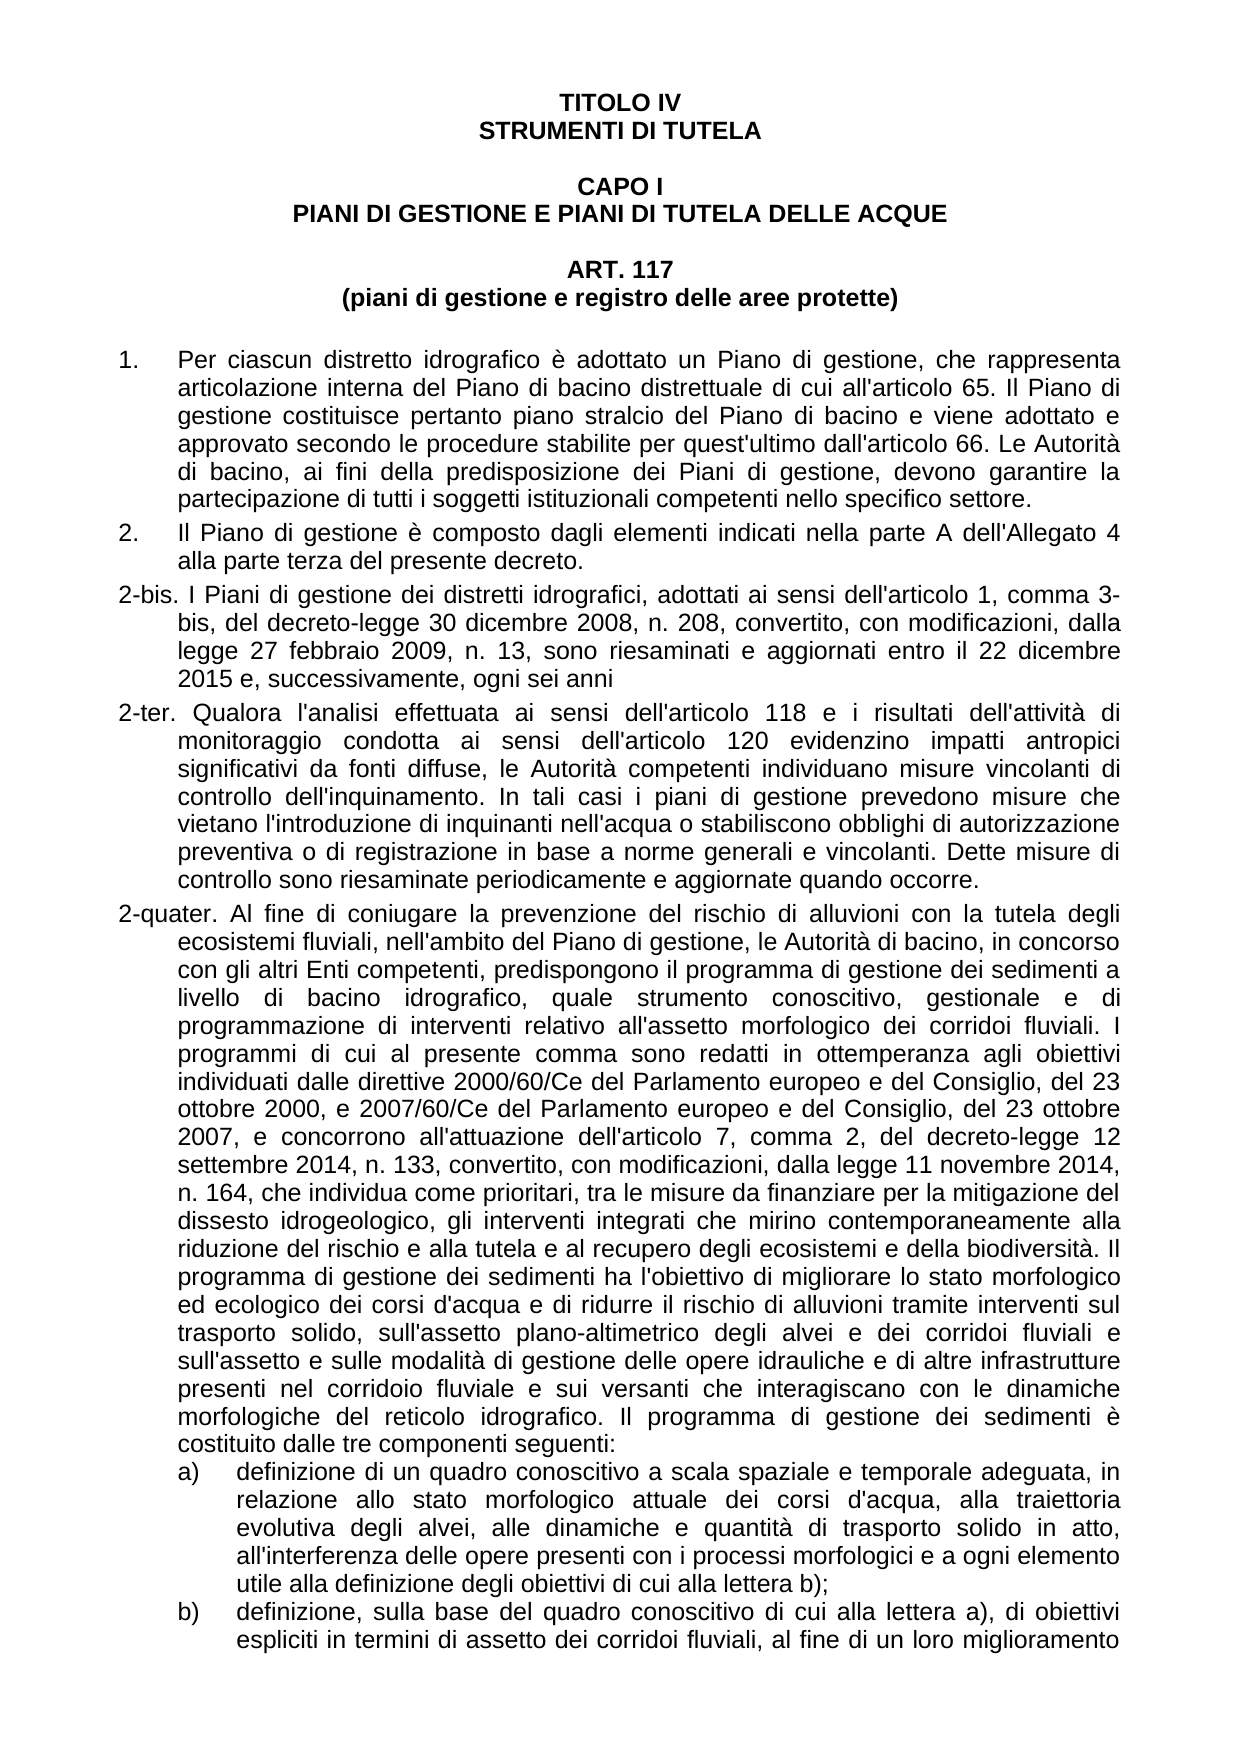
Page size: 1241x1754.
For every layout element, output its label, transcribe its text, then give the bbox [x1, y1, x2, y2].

text b) definizione, sulla base del quadro conoscitivo di cui alla lettera a), di obiettivi espliciti in termini di assetto dei corridoi fluviali, al fine di un loro miglioramento [177, 1598, 1122, 1654]
text 2-ter. Qualora l'analisi effettuata ai sensi dell'articolo 118 e i risultati dell'attività di monitoraggio condotta ai sensi dell'articolo 120 evidenzino impatti antropici significativi da fonti diffuse, le Autorità competenti individuano misure vincolanti di controllo dell'inquinamento. In tali casi i piani di gestione prevedono misure che vietano l'introduzione di inquinanti nell'acqua o stabiliscono obblighi di autorizzazione preventiva o di registrazione in base a norme generali e vincolanti. Dette misure di controllo sono riesaminate periodicamente e aggiornate quando occorre. [118, 698, 1122, 894]
text 2-quater. Al fine di coniugare la prevenzione del rischio di alluvioni con la tutela degli ecosistemi fluviali, nell'ambito del Piano di gestione, le Autorità di bacino, in concorso con gli altri Enti competenti, predispongono il programma di gestione dei sedimenti a livello di bacino idrografico, quale strumento conoscitivo, gestionale e di programmazione di interventi relativo all'assetto morfologico dei corridoi fluviali. I programmi di cui al presente comma sono redatti in ottemperanza agli obiettivi individuati dalle direttive 2000/60/Ce del Parlamento europeo e del Consiglio, del 23 ottobre 2000, e 2007/60/Ce del Parlamento europeo e del Consiglio, del 23 ottobre 2007, e concorrono all'attuazione dell'articolo 7, comma 2, del decreto-legge 12 settembre 2014, n. 133, convertito, con modificazioni, dalla legge 11 novembre 2014, n. 164, che individua come prioritari, tra le misure da finanziare per la mitigazione del dissesto idrogeologico, gli interventi integrati che mirino contemporaneamente alla riduzione del rischio e alla tutela e al recupero degli ecosistemi e della biodiversità. Il programma di gestione dei sedimenti ha l'obiettivo di migliorare lo stato morfologico ed ecologico dei corsi d'acqua e di ridurre il rischio di alluvioni tramite interventi sul trasporto solido, sull'assetto plano-altimetrico degli alvei e dei corridoi fluviali e sull'assetto e sulle modalità di gestione delle opere idrauliche e di altre infrastrutture presenti nel corridoio fluviale e sui versanti che interagiscano con le dinamiche morfologiche del reticolo idrografico. Il programma di gestione dei sedimenti è costituito dalle tre componenti seguenti: [118, 900, 1122, 1458]
text 1. Per ciascun distretto idrografico è adottato un Piano di gestione, che rappresenta articolazione interna del Piano di bacino distrettuale di cui all'articolo 65. Il Piano di gestione costituisce pertanto piano stralcio del Piano di bacino e viene adottato e approvato secondo le procedure stabilite per quest'ultimo dall'articolo 66. Le Autorità di bacino, ai fini della predisposizione dei Piani di gestione, devono garantire la partecipazione di tutti i soggetti istituzionali competenti nello specifico settore. [118, 346, 1122, 513]
text a) definizione di un quadro conoscitivo a scala spaziale e temporale adeguata, in relazione allo stato morfologico attuale dei corsi d'acqua, alla traiettoria evolutiva degli alvei, alle dinamiche e quantità di trasporto solido in atto, all'interferenza delle opere presenti con i processi morfologici e a ogni elemento utile alla definizione degli obiettivi di cui alla lettera b); [177, 1458, 1122, 1598]
text 2-bis. I Piani di gestione dei distretti idrografici, adottati ai sensi dell'articolo 1, comma 3-bis, del decreto-legge 30 dicembre 2008, n. 208, convertito, con modificazioni, dalla legge 27 febbraio 2009, n. 13, sono riesaminati e aggiornati entro il 22 dicembre 2015 e, successivamente, ogni sei anni [118, 581, 1122, 693]
subtitle ART. 117 (piani di gestione e registro delle aree protette) [118, 256, 1122, 312]
subtitle CAPO I PIANI DI GESTIONE E PIANI DI TUTELA DELLE ACQUE [118, 172, 1122, 228]
subtitle TITOLO IV STRUMENTI DI TUTELA [118, 88, 1122, 144]
text 2. Il Piano di gestione è composto dagli elementi indicati nella parte A dell'Allegato 4 alla parte terza del presente decreto. [118, 519, 1122, 575]
